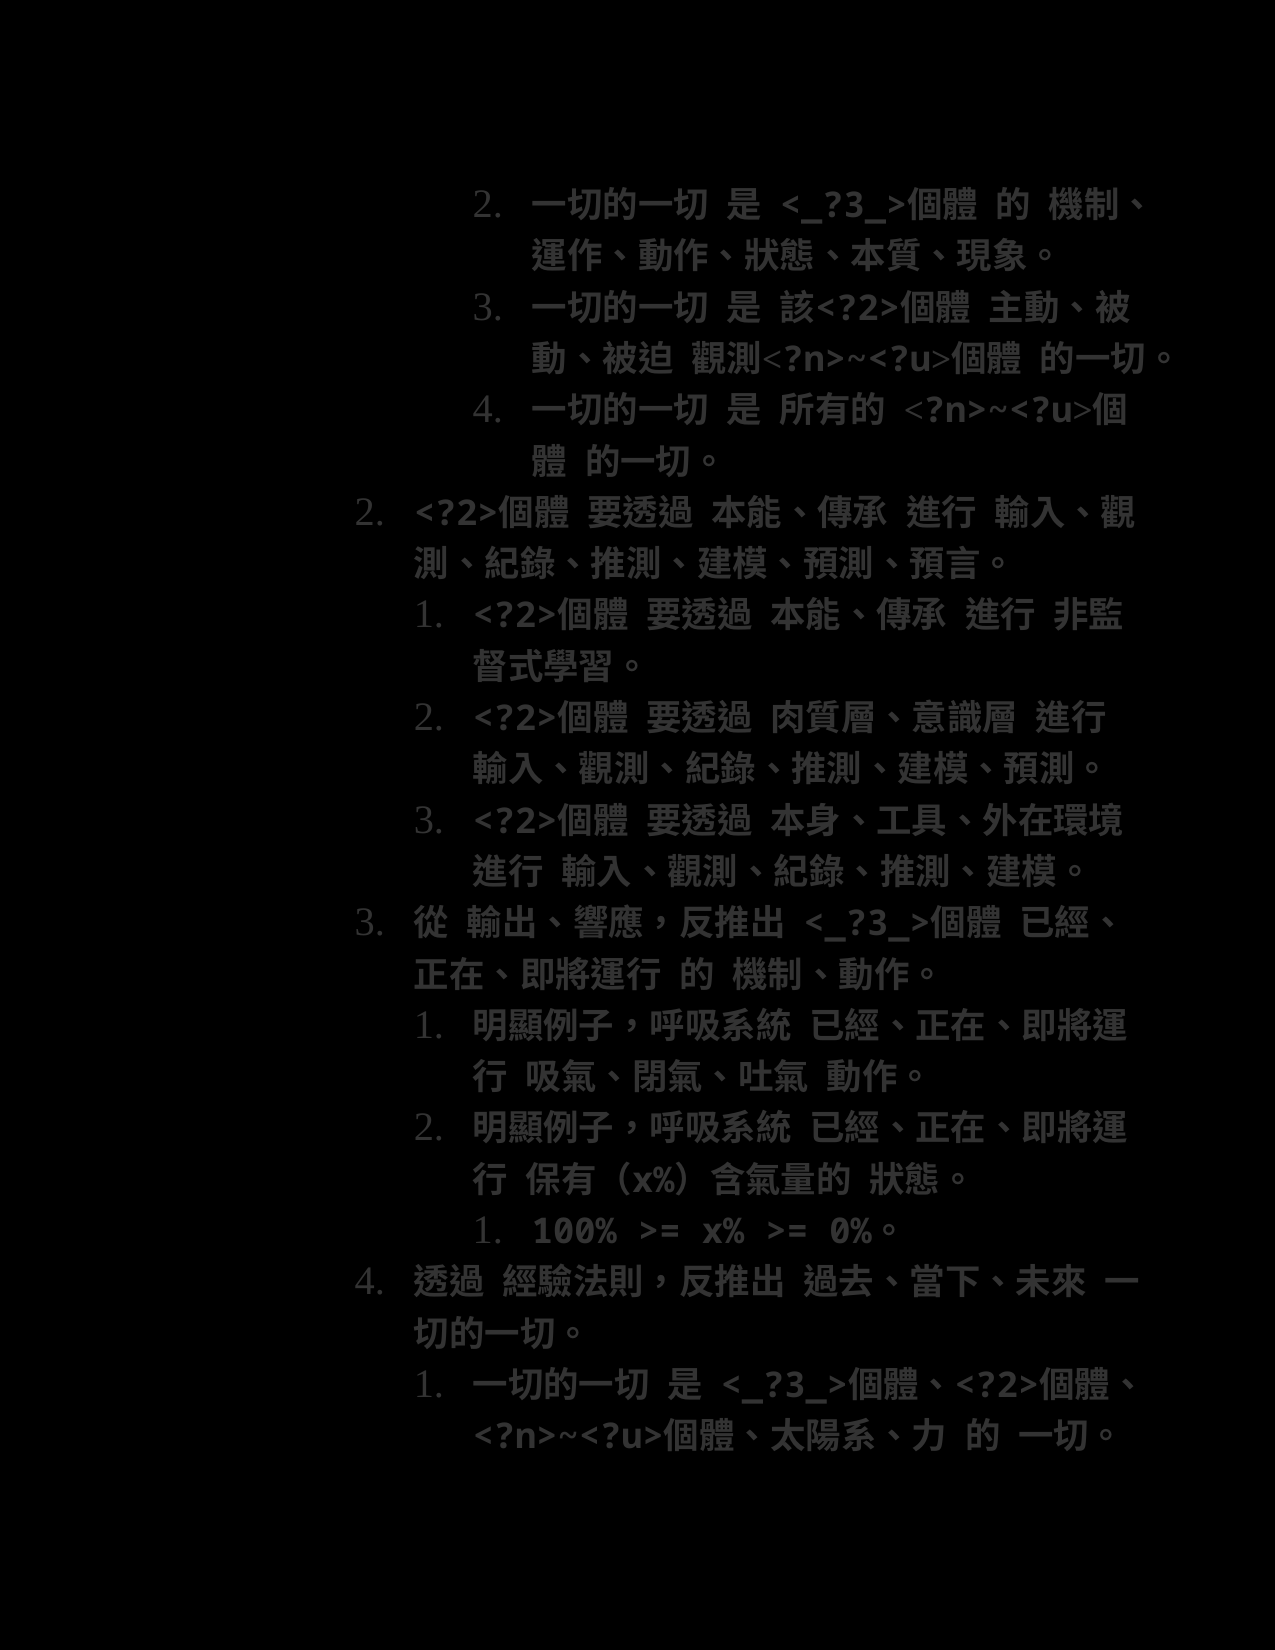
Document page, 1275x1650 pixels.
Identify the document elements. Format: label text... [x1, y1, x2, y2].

list <?2>個體 要透過 肉質層、意識層 進行 輸入、觀測、紀錄、推測、建模、預測。 [413, 689, 1157, 792]
list <?2>個體 要透過 本能、傳承 進行 輸入、觀測、紀錄、推測、建模、預測、預言。 [354, 484, 1157, 587]
list <?2>個體 要透過 本能、傳承 進行 非監督式學習。 [413, 587, 1157, 689]
list 一切的一切 是 <_?3_>個體、<?2>個體、<?n>~<?u>個體、太陽系、力 的 一切。 [413, 1356, 1157, 1459]
list <?2>個體 要透過 本身、工具、外在環境 進行 輸入、觀測、紀錄、推測、建模。 [413, 792, 1157, 895]
list 一切的一切 是 該<?2>個體 主動、被動、被迫 觀測<?n>~<?u>個體 的一切。 [472, 279, 1157, 382]
list 一切的一切 是 <_?3_>個體 的 機制、運作、動作、狀態、本質、現象。 [472, 176, 1157, 279]
list 一切的一切 是 所有的 <?n>~<?u>個體 的一切。 [472, 382, 1157, 484]
list 明顯例子，呼吸系統 已經、正在、即將運行 吸氣、閉氣、吐氣 動作。 [413, 997, 1157, 1100]
list 從 輸出、響應，反推出 <_?3_>個體 已經、正在、即將運行 的 機制、動作。 [354, 895, 1157, 997]
list 100% >= x% >= 0%。 [472, 1202, 1157, 1254]
list 透過 經驗法則，反推出 過去、當下、未來 一切的一切。 [354, 1254, 1157, 1356]
list 明顯例子，呼吸系統 已經、正在、即將運行 保有（x%）含氣量的 狀態。 [413, 1100, 1157, 1202]
